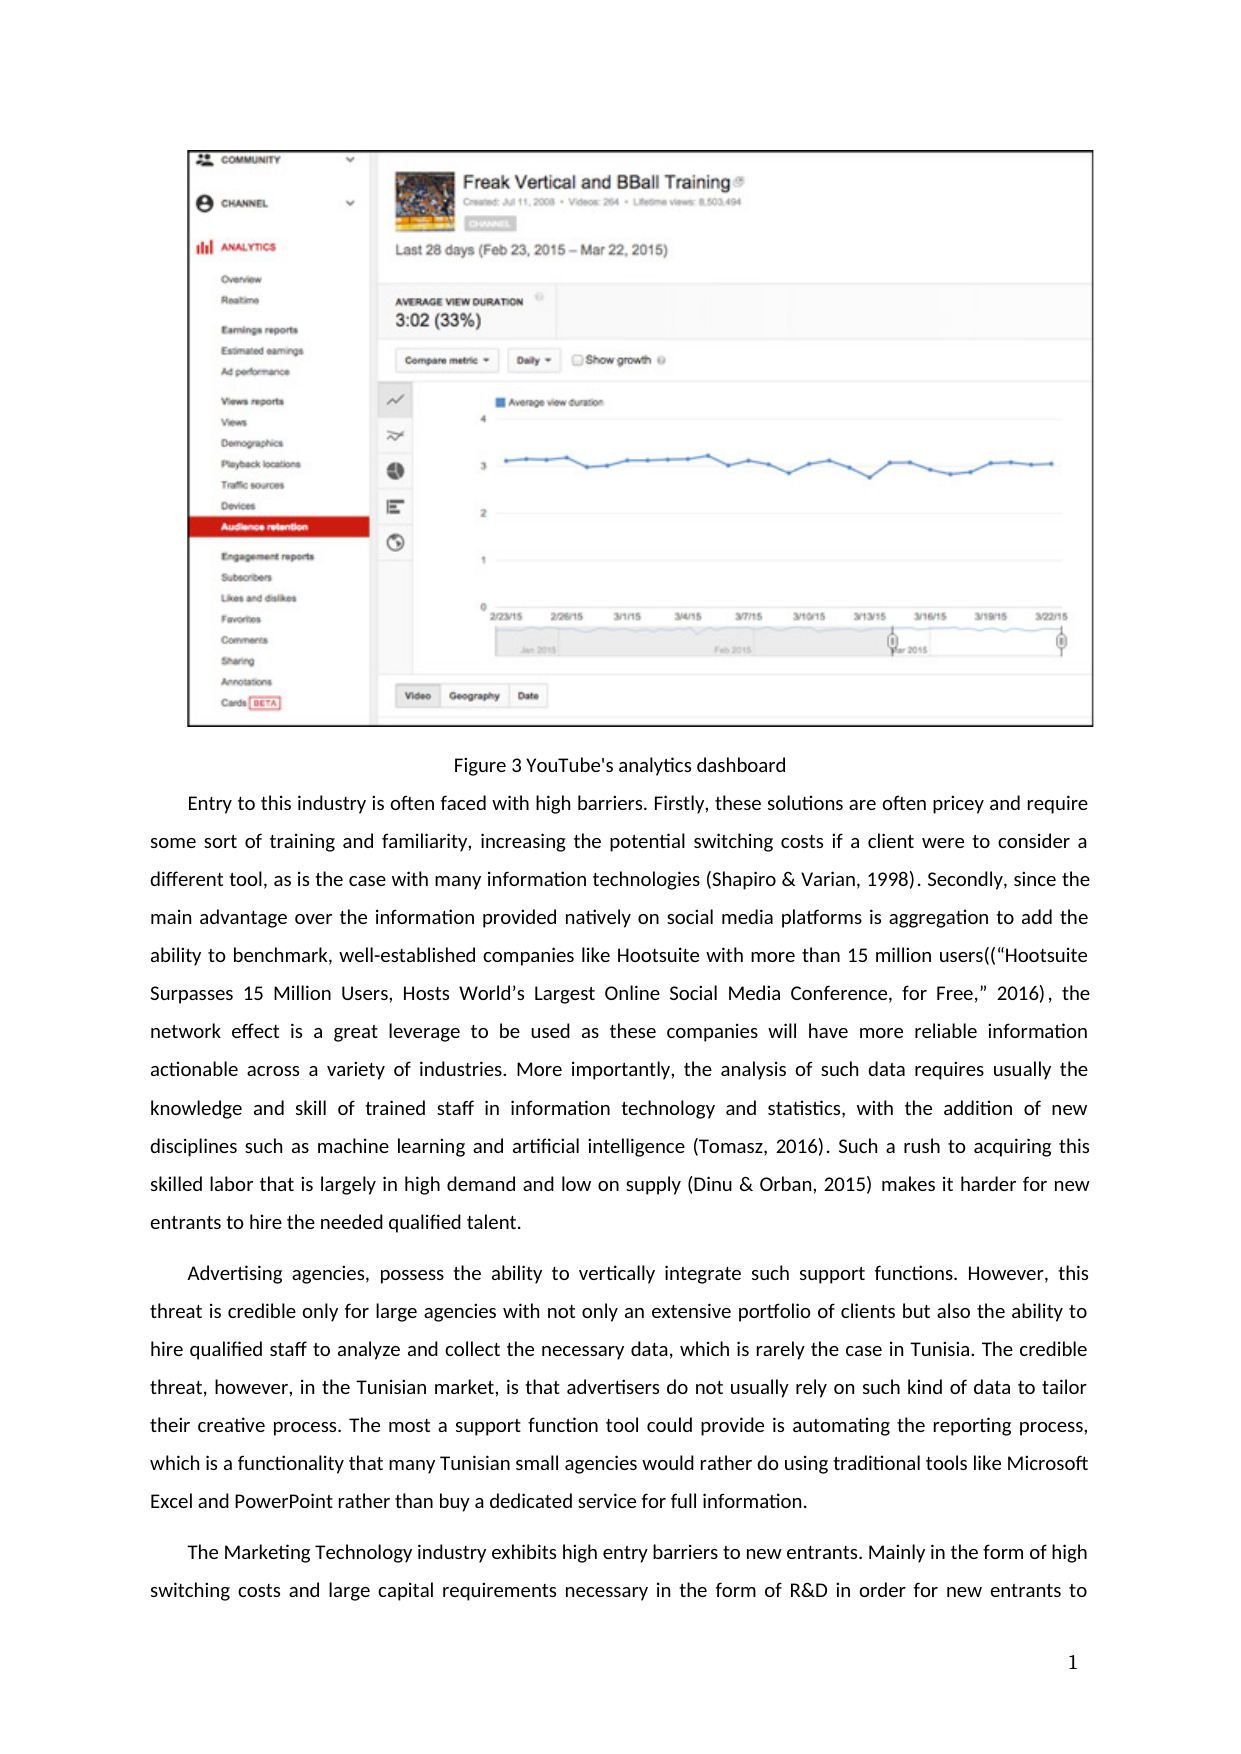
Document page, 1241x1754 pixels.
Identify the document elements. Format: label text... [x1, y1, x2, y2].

text Figure 3 YouTube's analytics dashboard [150, 752, 1090, 777]
text Advertising agencies, possess the ability to vertically integrate such support functions. However, this threat is credible only for large agencies with not only an extensive portfolio of clients but also the ability to hire qualified staff to analyze and collect the necessary data, which is rarely the case in Tunisia. The credible threat, however, in the Tunisian market, is that advertisers do not usually rely on such kind of data to tailor their creative process. The most a support function tool could provide is automating the reporting process, which is a functionality that many Tunisian small agencies would rather do using traditional tools like Microsoft Excel and PowerPoint rather than buy a dedicated service for full information. [150, 1260, 1090, 1514]
text The Marketing Technology industry exhibits high entry barriers to new entrants. Mainly in the form of high switching costs and large capital requirements necessary in the form of R&D in order for new entrants to [150, 1539, 1090, 1603]
picture [187, 150, 1094, 727]
text Entry to this industry is often faced with high barriers. Firstly, these solutions are often pricey and require some sort of training and familiarity, increasing the potential switching costs if a client were to consider a different tool, as is the case with many information technologies (Shapiro & Varian, 1998)⁠. Secondly, since the main advantage over the information provided natively on social media platforms is aggregation to add the ability to benchmark, well-established companies like Hootsuite with more than 15 million users((“Hootsuite Surpasses 15 Million Users, Hosts World’s Largest Online Social Media Conference, for Free,” 2016)⁠, the network effect is a great leverage to be used as these companies will have more reliable information actionable across a variety of industries. More importantly, the analysis of such data requires usually the knowledge and skill of trained staff in information technology and statistics, with the addition of new disciplines such as machine learning and artificial intelligence (Tomasz, 2016)⁠. Such a rush to acquiring this skilled labor that is largely in high demand and low on supply (Dinu & Orban, 2015)⁠ makes it harder for new entrants to hire the needed qualified talent. [150, 790, 1090, 1234]
